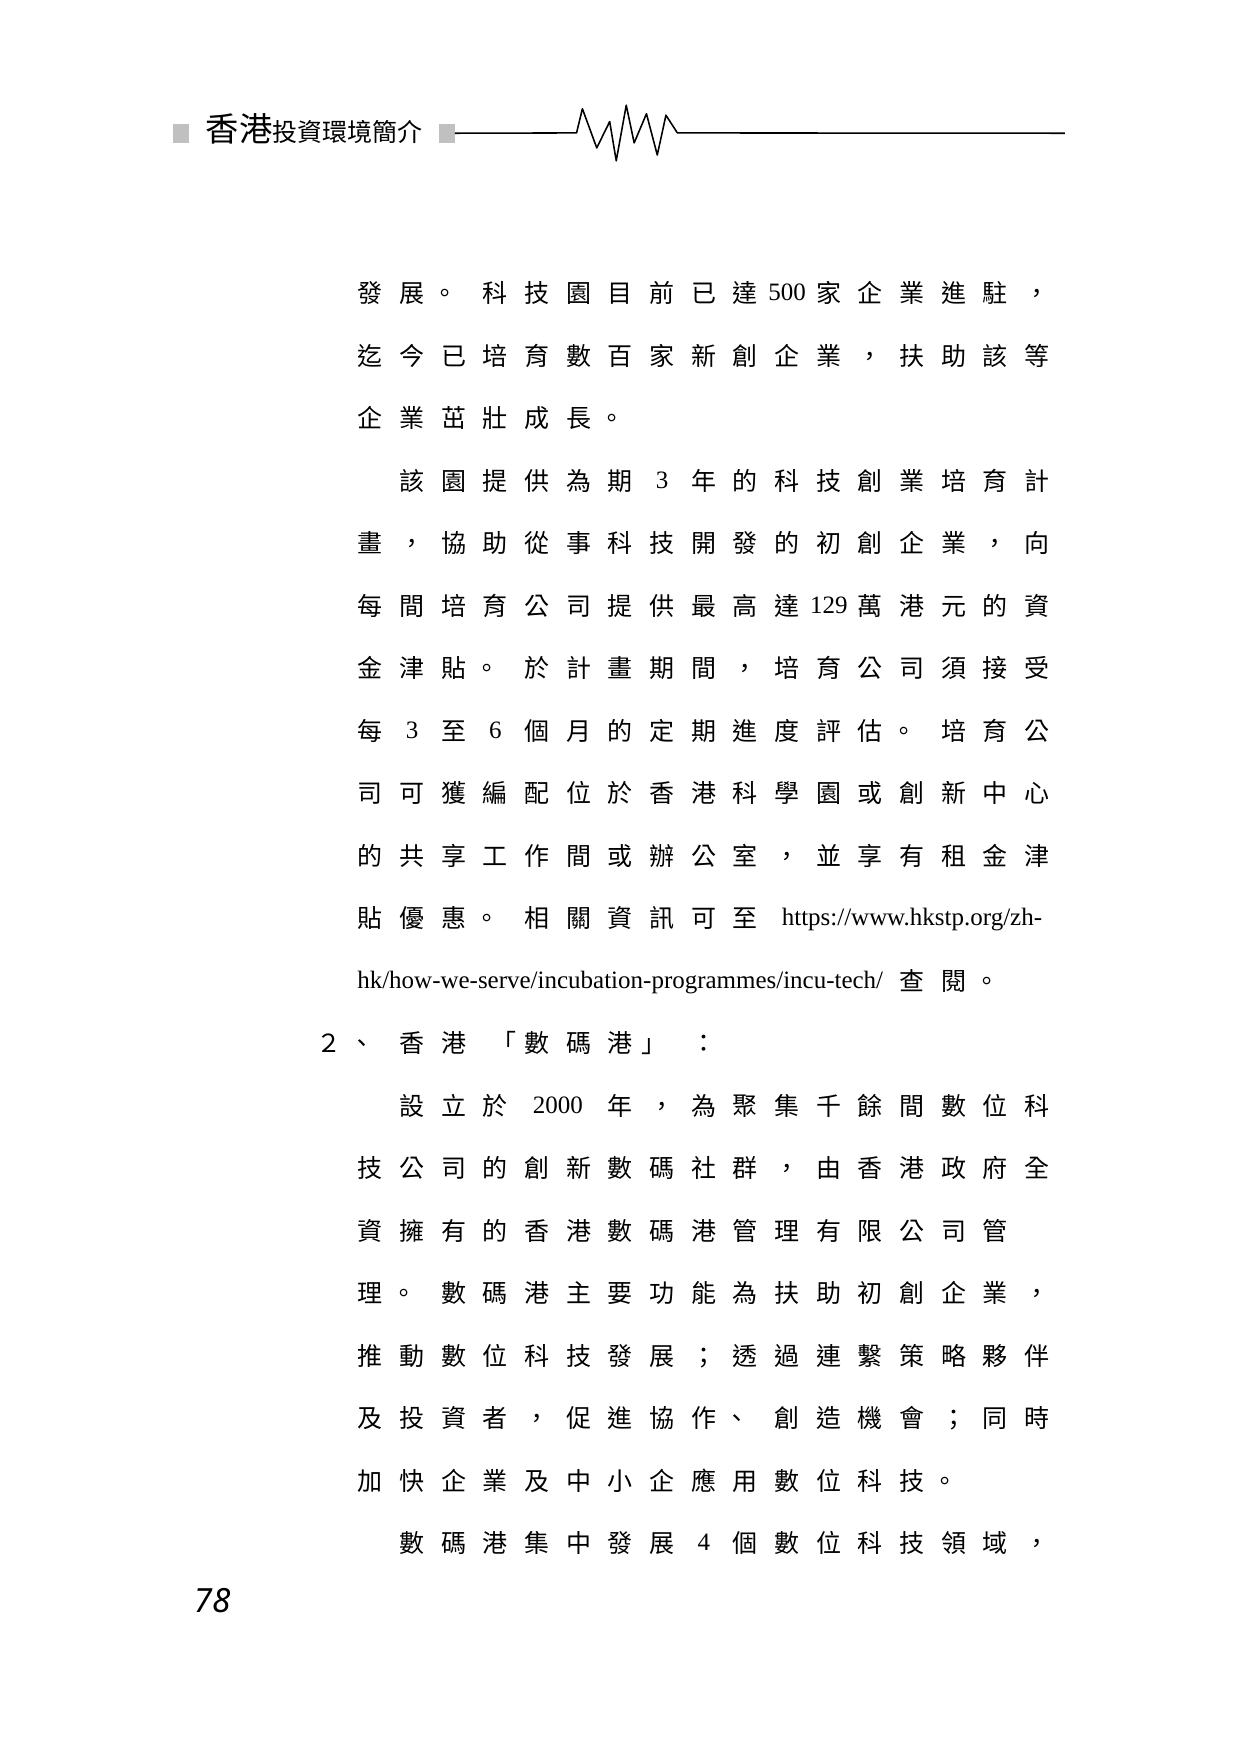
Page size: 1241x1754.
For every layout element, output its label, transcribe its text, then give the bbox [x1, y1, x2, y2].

text ２、香港「數碼港」： [281, 1000, 1058, 1063]
text 設立於2000年，為聚集千餘間數位科技公司的創新數碼社群，由香港政府全資擁有的香港數碼港管理有限公司管理。數碼港主要功能為扶助初創企業，推動數位科技發展；透過連繫策略夥伴及投資者，促進協作、創造機會；同時加快企業及中小企應用數位科技。 [330, 1063, 1058, 1500]
text 發展。科技園目前已達500家企業進駐，迄今已培育數百家新創企業，扶助該等企業茁壯成長。 [330, 250, 1058, 438]
text 該園提供為期3年的科技創業培育計畫，協助從事科技開發的初創企業，向每間培育公司提供最高達129萬港元的資金津貼。於計畫期間，培育公司須接受每3至6個月的定期進度評估。培育公司可獲編配位於香港科學園或創新中心的共享工作間或辦公室，並享有租金津貼優惠。相關資訊可至https://www.hkstp.org/zh-hk/how-we-serve/incubation-programmes/incu-tech/查閱。 [330, 438, 1058, 1000]
text 數碼港集中發展4個數位科技領域， [330, 1500, 1058, 1563]
